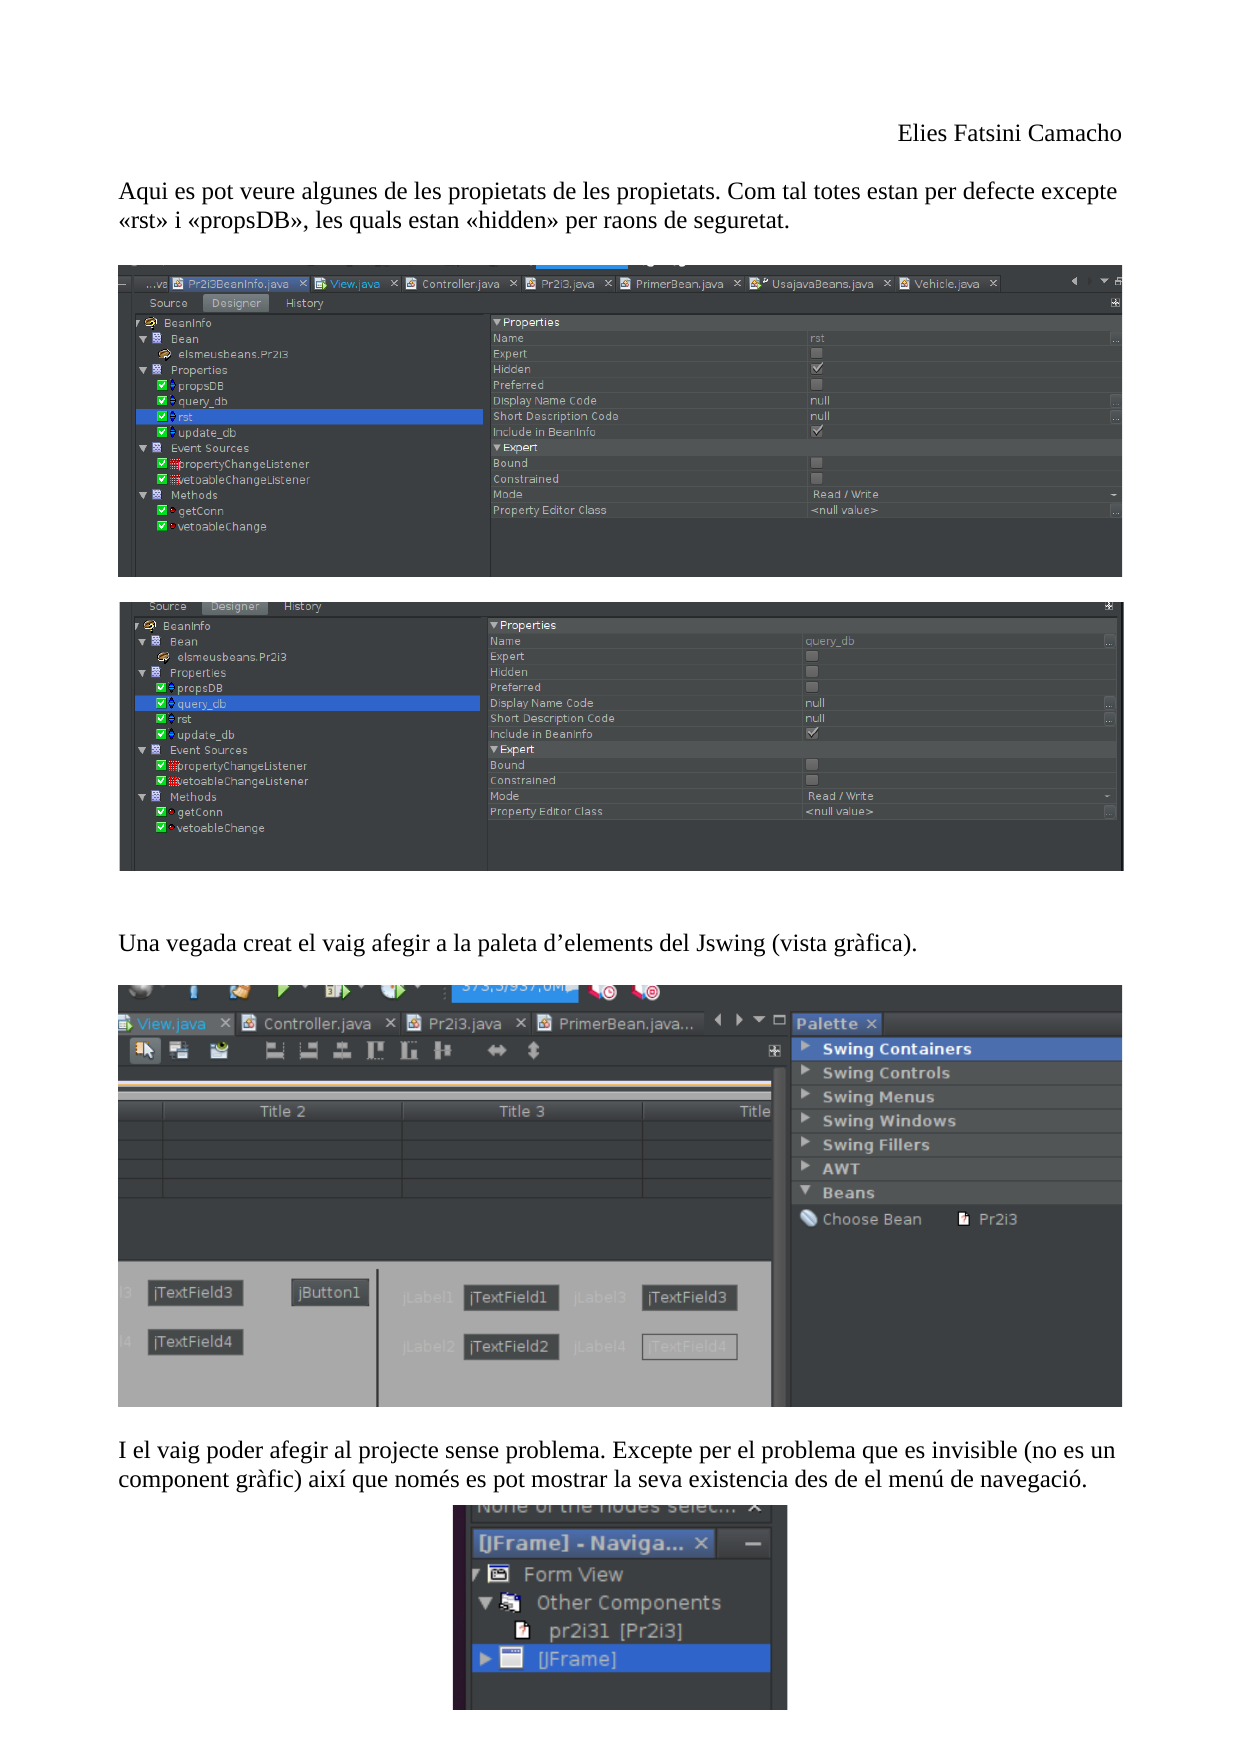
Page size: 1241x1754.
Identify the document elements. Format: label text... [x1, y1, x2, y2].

text I el vaig poder afegir al projecte sense problema. Excepte per el problema que es invisible (no es un component gràfic) així que només es pot mostrar la seva existencia des de el menú de navegació. [118, 1435, 1122, 1493]
picture [452, 1505, 788, 1710]
text Aqui es pot veure algunes de les propietats de les propietats. Com tal totes estan per defecte excepte «rst» i «propsDB», les quals estan «hidden» per raons de seguretat. [118, 176, 1122, 234]
picture [118, 985, 1123, 1407]
text Una vegada creat el vaig afegir a la paleta d’elements del Jswing (vista gràfica). [118, 928, 1122, 957]
picture [119, 602, 1124, 871]
picture [118, 265, 1123, 577]
